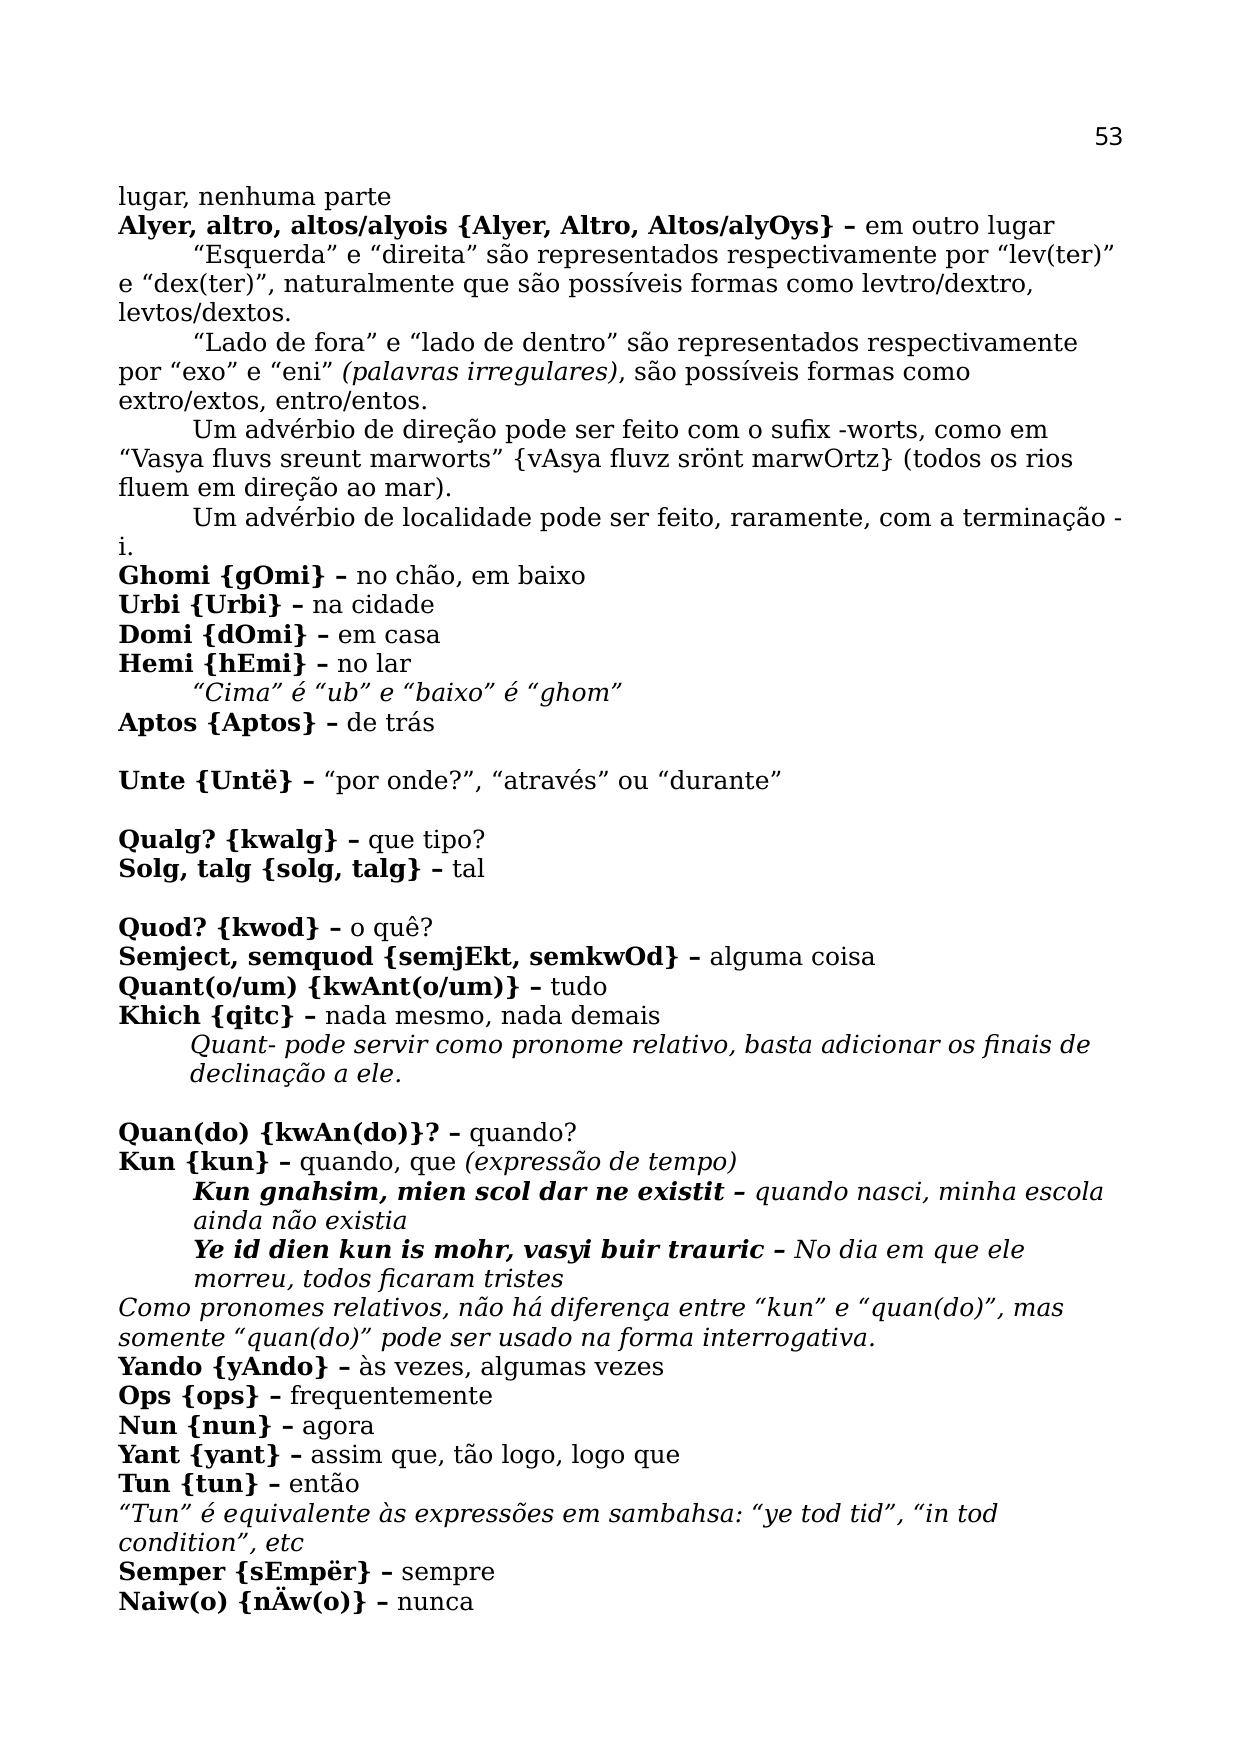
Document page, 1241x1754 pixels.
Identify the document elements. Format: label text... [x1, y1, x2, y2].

text Tun {tun} – então [118, 1469, 1123, 1499]
text “Tun” é equivalente às expressões em sambahsa: “ye tod tid”, “in tod condition”, etc [118, 1499, 1123, 1557]
text Semject, semquod {semjEkt, semkwOd} – alguma coisa [118, 942, 1123, 971]
text Quant(o/um) {kwAnt(o/um)} – tudo [118, 971, 1123, 1001]
text Qualg? {kwalg} – que tipo? [118, 825, 1123, 854]
text “Lado de fora” e “lado de dentro” são representados respectivamente por “exo” e “eni” (palavras irregulares), são possíveis formas como extro/extos, entro/entos. [118, 328, 1123, 415]
text Hemi {hEmi} – no lar [118, 649, 1123, 678]
text Ops {ops} – frequentemente [118, 1381, 1123, 1411]
text “Esquerda” e “direita” são representados respectivamente por “lev(ter)” e “dex(ter)”, naturalmente que são possíveis formas como levtro/dextro, levtos/dextos. [118, 240, 1123, 328]
text Naiw(o) {nÄw(o)} – nunca [118, 1586, 1123, 1616]
text Como pronomes relativos, não há diferença entre “kun” e “quan(do)”, mas somente “quan(do)” pode ser usado na forma interrogativa. [118, 1293, 1123, 1352]
text Aptos {Aptos} – de trás [118, 708, 1123, 737]
text Alyer, altro, altos/alyois {Alyer, Altro, Altos/alyOys} – em outro lugar [118, 211, 1123, 240]
text lugar, nenhuma parte [118, 182, 1123, 211]
text Yando {yAndo} – às vezes, algumas vezes [118, 1352, 1123, 1381]
text Yant {yant} – assim que, tão logo, logo que [118, 1440, 1123, 1469]
text “Cima” é “ub” e “baixo” é “ghom” [118, 678, 1123, 708]
text Ye id dien kun is mohr, vasyi buir trauric – No dia em que ele morreu, todos ficaram tristes [193, 1235, 1123, 1293]
text Um advérbio de direção pode ser feito com o sufix -worts, como em “Vasya fluvs sreunt marworts” {vAsya fluvz srönt marwOrtz} (todos os rios fluem em direção ao mar). [118, 415, 1123, 503]
text Um advérbio de localidade pode ser feito, raramente, com a terminação -i. [118, 503, 1123, 561]
text Ghomi {gOmi} – no chão, em baixo [118, 561, 1123, 590]
text Semper {sEmpër} – sempre [118, 1557, 1123, 1586]
text Kun gnahsim, mien scol dar ne existit – quando nasci, minha escola ainda não existia [193, 1176, 1123, 1235]
text Khich {qitc} – nada mesmo, nada demais [118, 1001, 1123, 1030]
text Solg, talg {solg, talg} – tal [118, 854, 1123, 883]
text Quant- pode servir como pronome relativo, basta adicionar os finais de declinação a ele. [190, 1030, 1123, 1088]
text Unte {Untë} – “por onde?”, “através” ou “durante” [118, 766, 1123, 796]
text Urbi {Urbi} – na cidade [118, 590, 1123, 620]
text Quan(do) {kwAn(do)}? – quando? [118, 1118, 1123, 1147]
text Kun {kun} – quando, que (expressão de tempo) [118, 1147, 1123, 1176]
text Domi {dOmi} – em casa [118, 620, 1123, 649]
text Quod? {kwod} – o quê? [118, 913, 1123, 942]
text Nun {nun} – agora [118, 1411, 1123, 1440]
